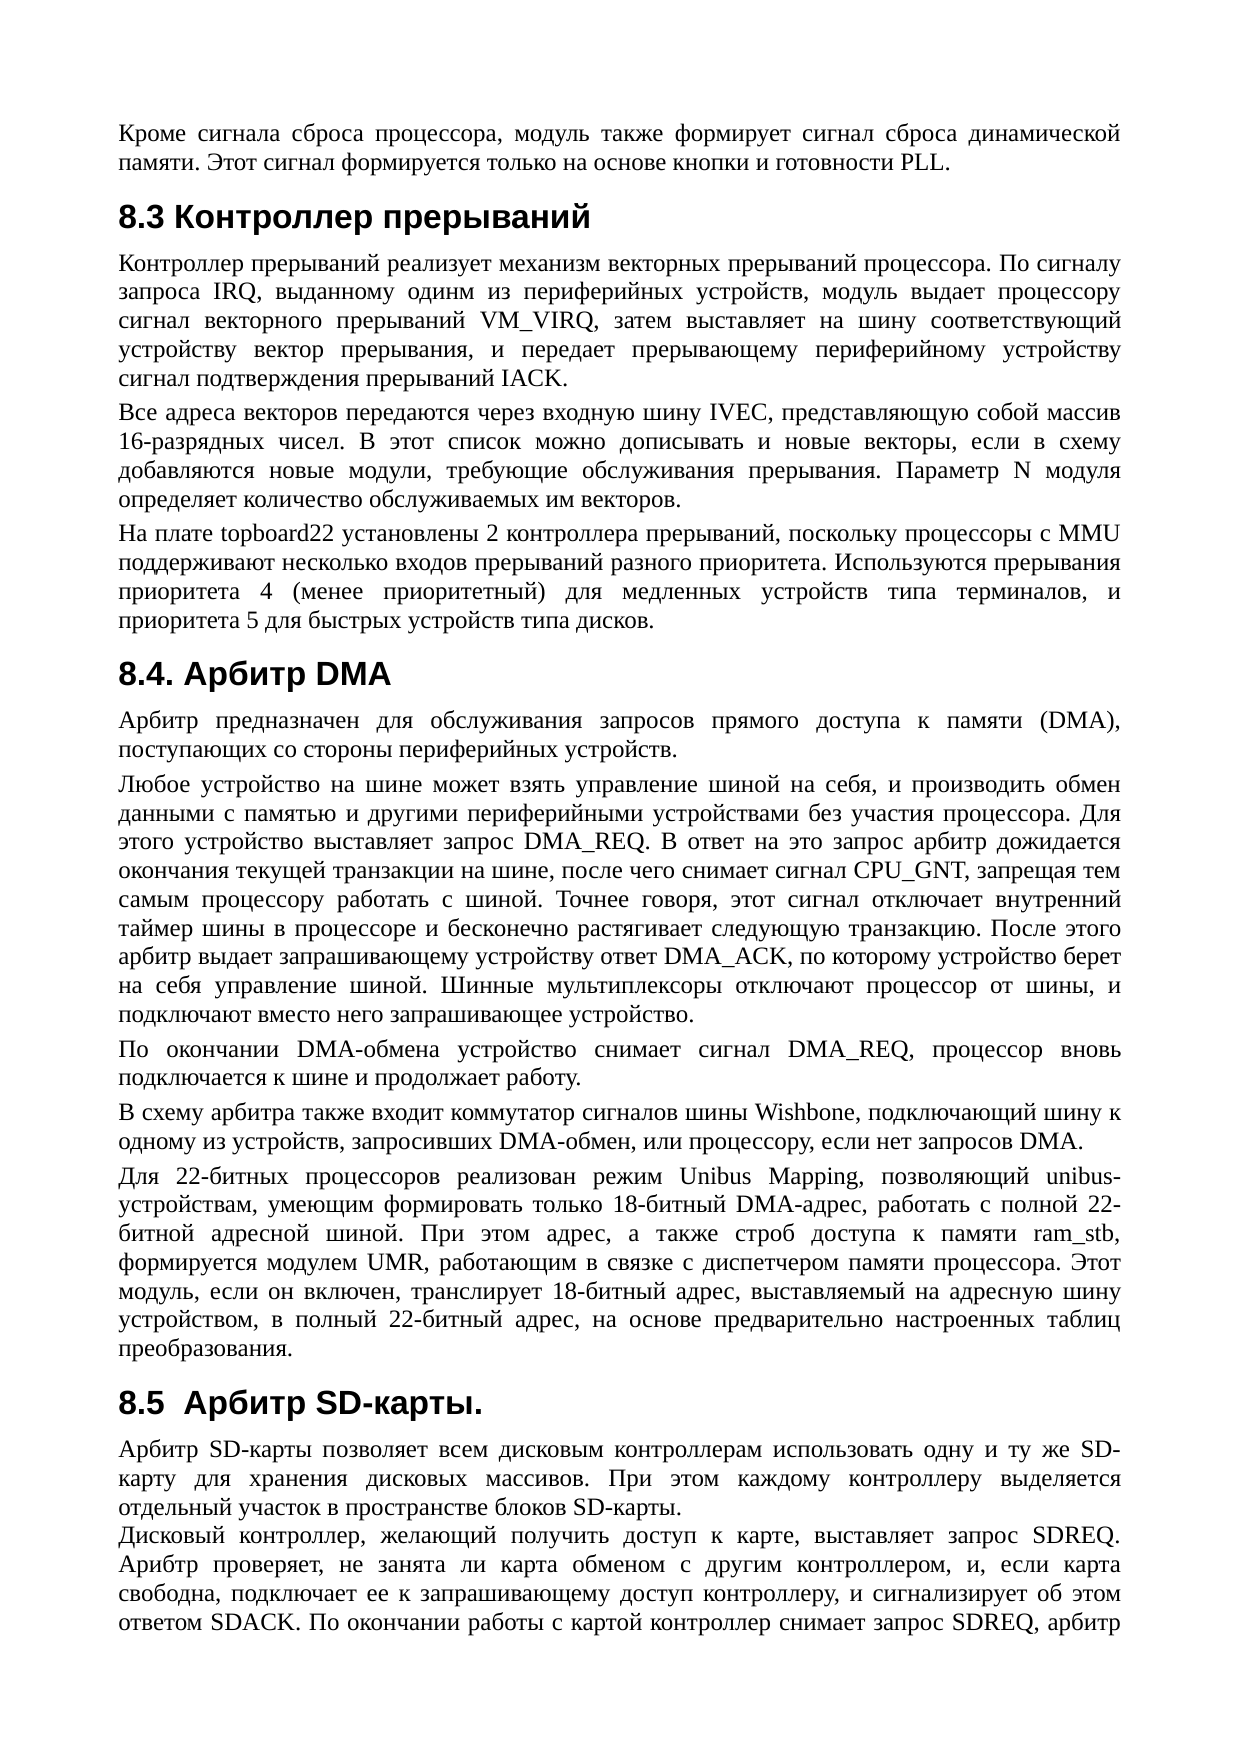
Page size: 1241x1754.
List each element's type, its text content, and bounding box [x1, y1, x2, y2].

subtitle 8.5 Арбитр SD-карты. [118, 1383, 1122, 1422]
text Арбитр SD-карты позволяет всем дисковым контроллерам использовать одну и ту же SD-карту для хранения дисковых массивов. При этом каждому контроллеру выделяется отдельный участок в пространстве блоков SD-карты. [118, 1434, 1122, 1520]
text Кроме сигнала сброса процессора, модуль также формирует сигнал сброса динамической памяти. Этот сигнал формируется только на основе кнопки и готовности PLL. [118, 118, 1122, 176]
text На плате topboard22 установлены 2 контроллера прерываний, поскольку процессоры с MMU поддерживают несколько входов прерываний разного приоритета. Используются прерывания приоритета 4 (менее приоритетный) для медленных устройств типа терминалов, и приоритета 5 для быстрых устройств типа дисков. [118, 518, 1122, 633]
text В схему арбитра также входит коммутатор сигналов шины Wishbone, подключающий шину к одному из устройств, запросивших DMA-обмен, или процессору, если нет запросов DMA. [118, 1097, 1122, 1155]
text Контроллер прерываний реализует механизм векторных прерываний процессора. По сигналу запроса IRQ, выданному одинм из периферийных устройств, модуль выдает процессору сигнал векторного прерываний VM_VIRQ, затем выставляет на шину соответствующий устройству вектор прерывания, и передает прерывающему периферийному устройству сигнал подтверждения прерываний IACK. [118, 248, 1122, 391]
subtitle 8.4. Арбитр DMA [118, 654, 1122, 693]
subtitle 8.3 Контроллер прерываний [118, 196, 1122, 235]
text Любое устройство на шине может взять управление шиной на себя, и производить обмен данными с памятью и другими периферийными устройствами без участия процессора. Для этого устройство выставляет запрос DMA_REQ. В ответ на это запрос арбитр дожидается окончания текущей транзакции на шине, после чего снимает сигнал CPU_GNT, запрещая тем самым процессору работать с шиной. Точнее говоря, этот сигнал отключает внутренний таймер шины в процессоре и бесконечно растягивает следующую транзакцию. После этого арбитр выдает запрашивающему устройству ответ DMA_ACK, по которому устройство берет на себя управление шиной. Шинные мультиплексоры отключают процессор от шины, и подключают вместо него запрашивающее устройство. [118, 769, 1122, 1028]
text Для 22-битных процессоров реализован режим Unibus Mapping, позволяющий unibus-устройствам, умеющим формировать только 18-битный DMA-адрес, работать с полной 22-битной адресной шиной. При этом адрес, а также строб доступа к памяти ram_stb, формируется модулем UMR, работающим в связке с диспетчером памяти процессора. Этот модуль, если он включен, транслирует 18-битный адрес, выставляемый на адресную шину устройством, в полный 22-битный адрес, на основе предварительно настроенных таблиц преобразования. [118, 1161, 1122, 1362]
text Арбитр предназначен для обслуживания запросов прямого доступа к памяти (DMA), поступающих со стороны периферийных устройств. [118, 705, 1122, 763]
text По окончании DMA-обмена устройство снимает сигнал DMA_REQ, процессор вновь подключается к шине и продолжает работу. [118, 1034, 1122, 1091]
text Дисковый контроллер, желающий получить доступ к карте, выставляет запрос SDREQ. Арибтр проверяет, не занята ли карта обменом с другим контроллером, и, если карта свободна, подключает ее к запрашивающему доступ контроллеру, и сигнализирует об этом ответом SDACK. По окончании работы с картой контроллер снимает запрос SDREQ, арбитр [118, 1520, 1122, 1635]
text Все адреса векторов передаются через входную шину IVEC, представляющую собой массив 16-разрядных чисел. В этот список можно дописывать и новые векторы, если в схему добавляются новые модули, требующие обслуживания прерывания. Параметр N модуля определяет количество обслуживаемых им векторов. [118, 397, 1122, 512]
